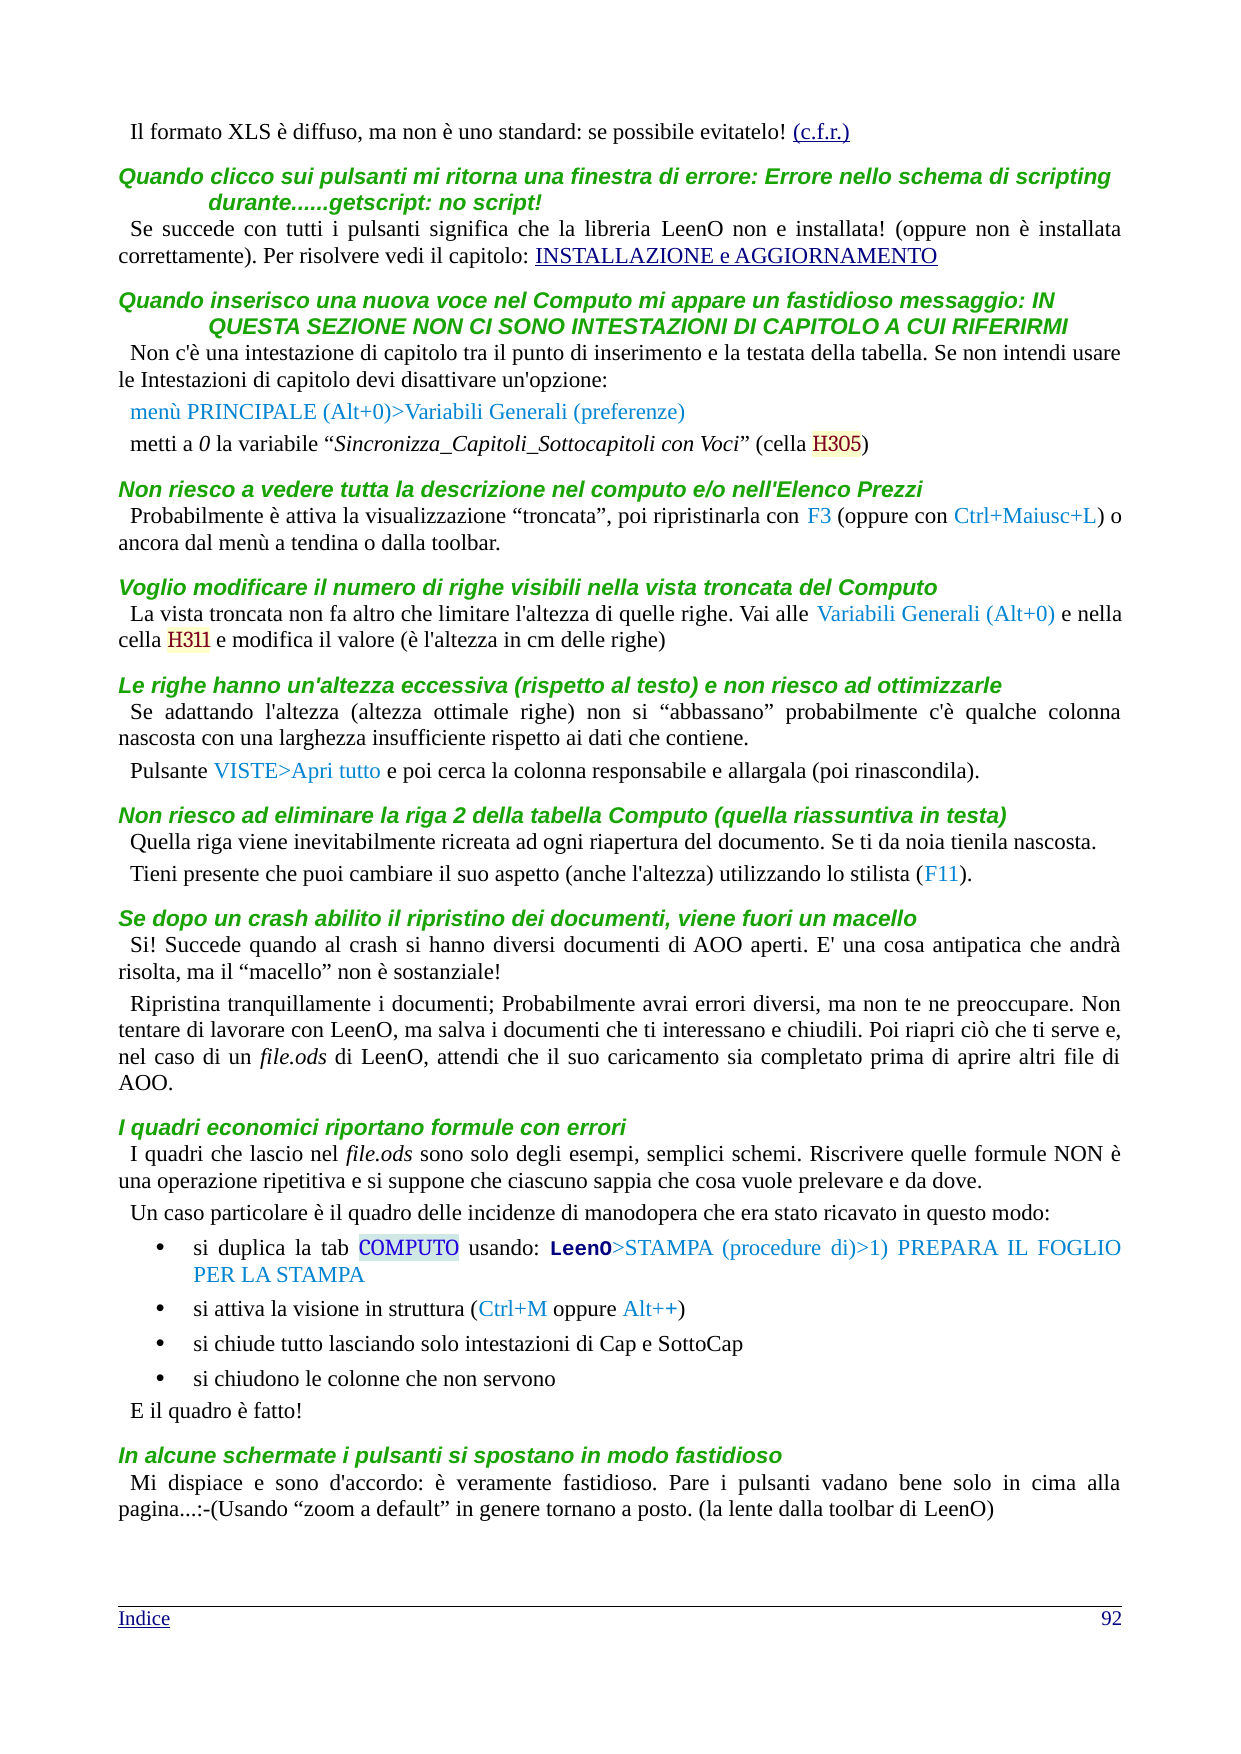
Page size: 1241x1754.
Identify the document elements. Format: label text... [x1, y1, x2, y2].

text E il quadro è fatto! [118, 1397, 1122, 1424]
subtitle I quadri economici riportano formule con errori [118, 1114, 1122, 1141]
text Probabilmente è attiva la visualizzazione “troncata”, poi ripristinarla con F3 (oppure con Ctrl+Maiusc+L) o ancora dal menù a tendina o dalla toolbar. [118, 502, 1122, 555]
list si chiudono le colonne che non servono [156, 1363, 1122, 1392]
text La vista troncata non fa altro che limitare l'altezza di quelle righe. Vai alle Variabili Generali (Alt+0) e nella cella H311 e modifica il valore (è l'altezza in cm delle righe) [118, 600, 1122, 653]
text Mi dispiace e sono d'accordo: è veramente fastidioso. Pare i pulsanti vadano bene solo in cima alla pagina...:-(Usando “zoom a default” in genere tornano a posto. (la lente dalla toolbar di LeenO) [118, 1469, 1122, 1521]
text Se adattando l'altezza (altezza ottimale righe) non si “abbassano” probabilmente c'è qualche colonna nascosta con una larghezza insufficiente rispetto ai dati che contiene. [118, 698, 1122, 751]
subtitle Quando clicco sui pulsanti mi ritorna una finestra di errore: Errore nello schema di scripting durante......getscript: no script! [118, 163, 1122, 216]
subtitle In alcune schermate i pulsanti si spostano in modo fastidioso [118, 1443, 1122, 1469]
text Il formato XLS è diffuso, ma non è uno standard: se possibile evitatelo! (c.f.r.) [118, 118, 1122, 144]
text Si! Succede quando al crash si hanno diversi documenti di AOO aperti. E' una cosa antipatica che andrà risolta, ma il “macello” non è sostanziale! [118, 932, 1122, 984]
text metti a 0 la variabile “Sincronizza_Capitoli_Sottocapitoli con Voci” (cella H305) [118, 430, 1122, 457]
text I quadri che lascio nel file.ods sono solo degli esempi, semplici schemi. Riscrivere quelle formule NON è una operazione ripetitiva e si suppone che ciascuno sappia che cosa vuole prelevare e da dove. [118, 1141, 1122, 1193]
text Non c'è una intestazione di capitolo tra il punto di inserimento e la testata della tabella. Se non intendi usare le Intestazioni di capitolo devi disattivare un'opzione: [118, 339, 1122, 392]
subtitle Le righe hanno un'altezza eccessiva (rispetto al testo) e non riesco ad ottimizzarle [118, 672, 1122, 698]
subtitle Non riesco ad eliminare la riga 2 della tabella Computo (quella riassuntiva in testa) [118, 802, 1122, 828]
text Se succede con tutti i pulsanti significa che la libreria LeenO non e installata! (oppure non è installata correttamente). Per risolvere vedi il capitolo: INSTALLAZIONE e AGGIORNAMENTO [118, 216, 1122, 268]
list si duplica la tab COMPUTO usando: LeenO>STAMPA (procedure di)>1) PREPARA IL FOGLIO PER LA STAMPA [156, 1231, 1122, 1287]
text Un caso particolare è il quadro delle incidenze di manodopera che era stato ricavato in questo modo: [118, 1199, 1122, 1226]
text menù PRINCIPALE (Alt+0)>Variabili Generali (preferenze) [118, 398, 1122, 424]
subtitle Quando inserisco una nuova voce nel Computo mi appare un fastidioso messaggio: IN QUESTA SEZIONE NON CI SONO INTESTAZIONI DI CAPITOLO A CUI RIFERIRMI [118, 287, 1122, 339]
text Pulsante VISTE>Apri tutto e poi cerca la colonna responsabile e allargala (poi rinascondila). [118, 757, 1122, 783]
list si attiva la visione in struttura (Ctrl+M oppure Alt++) [156, 1293, 1122, 1322]
list si chiude tutto lasciando solo intestazioni di Cap e SottoCap [156, 1328, 1122, 1357]
subtitle Non riesco a vedere tutta la descrizione nel computo e/o nell'Elenco Prezzi [118, 476, 1122, 502]
subtitle Voglio modificare il numero di righe visibili nella vista troncata del Computo [118, 574, 1122, 600]
text Quella riga viene inevitabilmente ricreata ad ogni riapertura del documento. Se ti da noia tienila nascosta. [118, 828, 1122, 854]
subtitle Se dopo un crash abilito il ripristino dei documenti, viene fuori un macello [118, 905, 1122, 932]
text Tieni presente che puoi cambiare il suo aspetto (anche l'altezza) utilizzando lo stilista (F11). [118, 860, 1122, 887]
text Ripristina tranquillamente i documenti; Probabilmente avrai errori diversi, ma non te ne preoccupare. Non tentare di lavorare con LeenO, ma salva i documenti che ti interessano e chiudili. Poi riapri ciò che ti serve e, nel caso di un file.ods di LeenO, attendi che il suo caricamento sia completato prima di aprire altri file di AOO. [118, 990, 1122, 1096]
